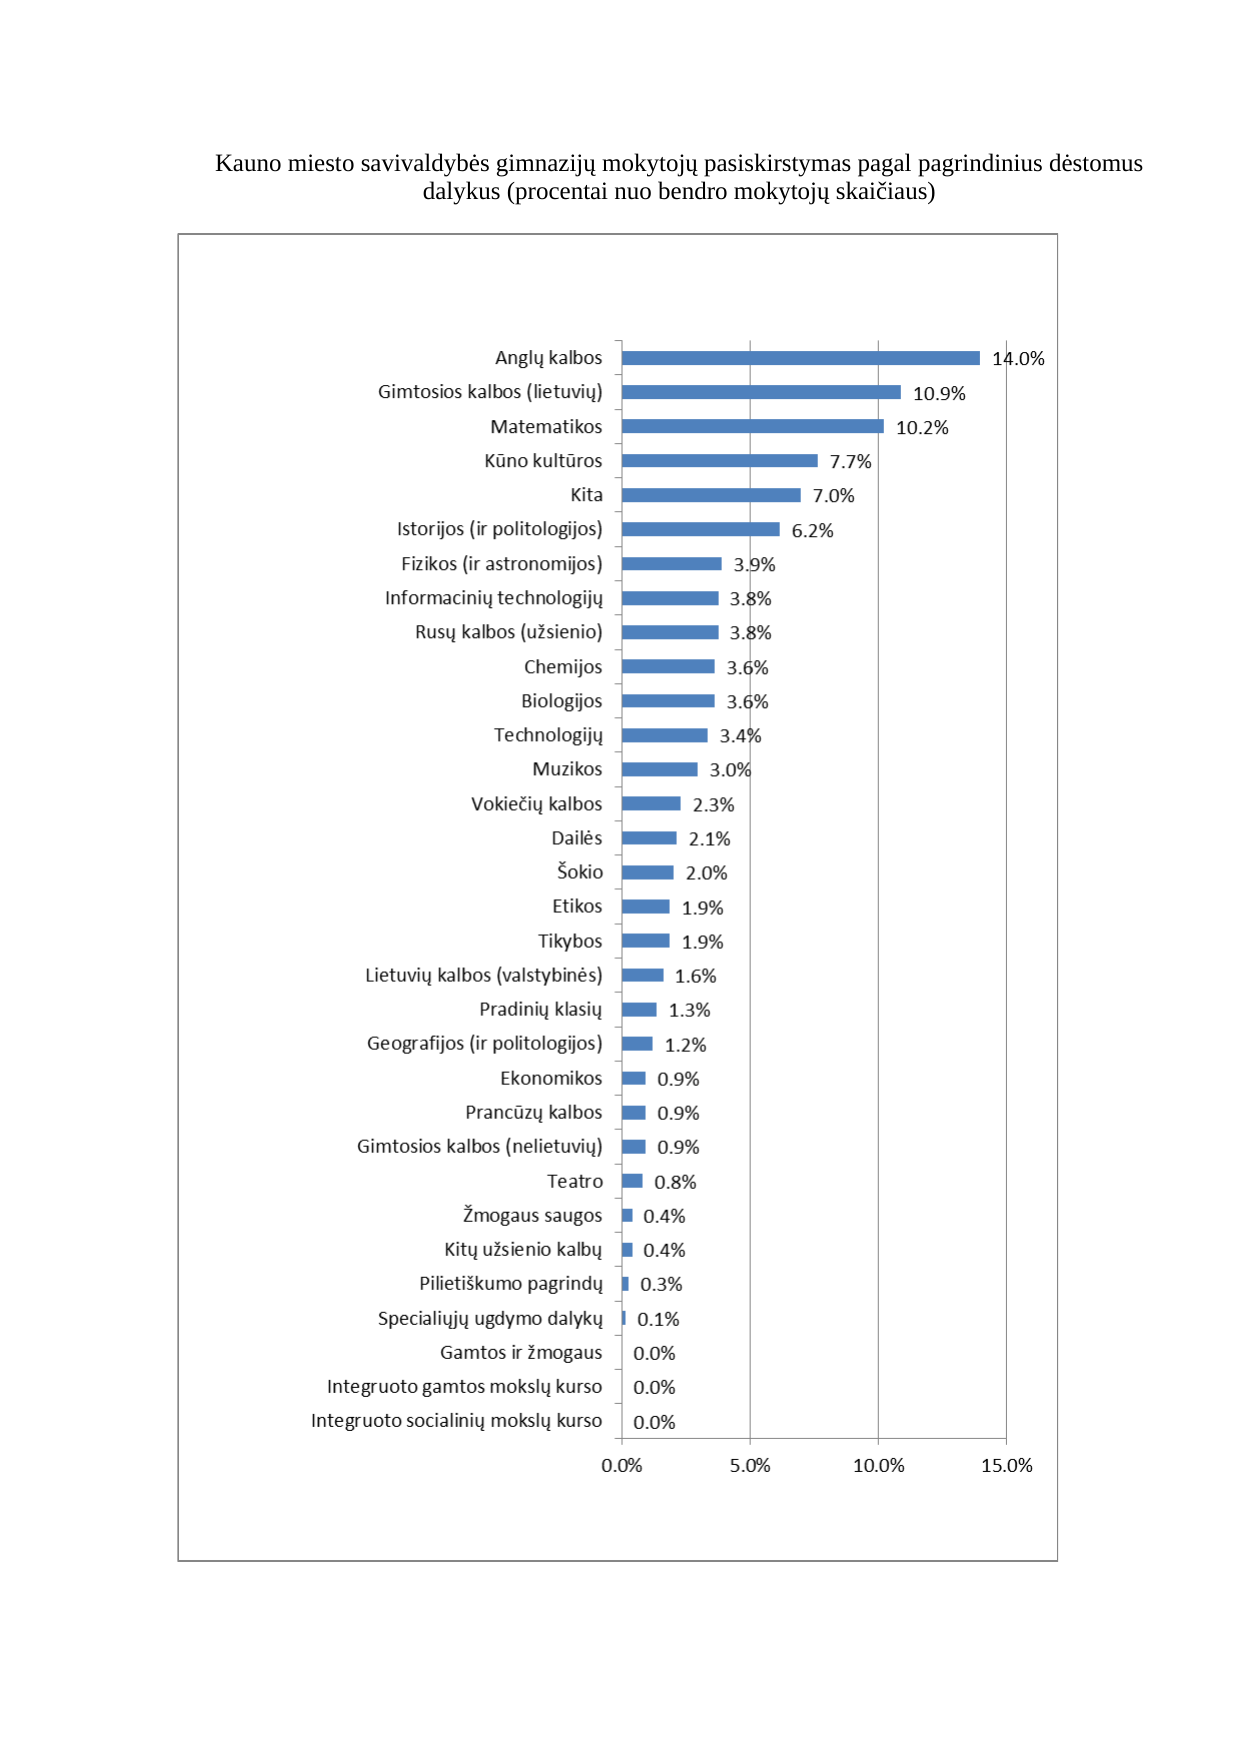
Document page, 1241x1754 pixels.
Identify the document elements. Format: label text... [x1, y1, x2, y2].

text Kauno miesto savivaldybės gimnazijų mokytojų pasiskirstymas pagal pagrindinius dėstomus dalykus (procentai nuo bendro mokytojų skaičiaus) [177, 148, 1181, 205]
